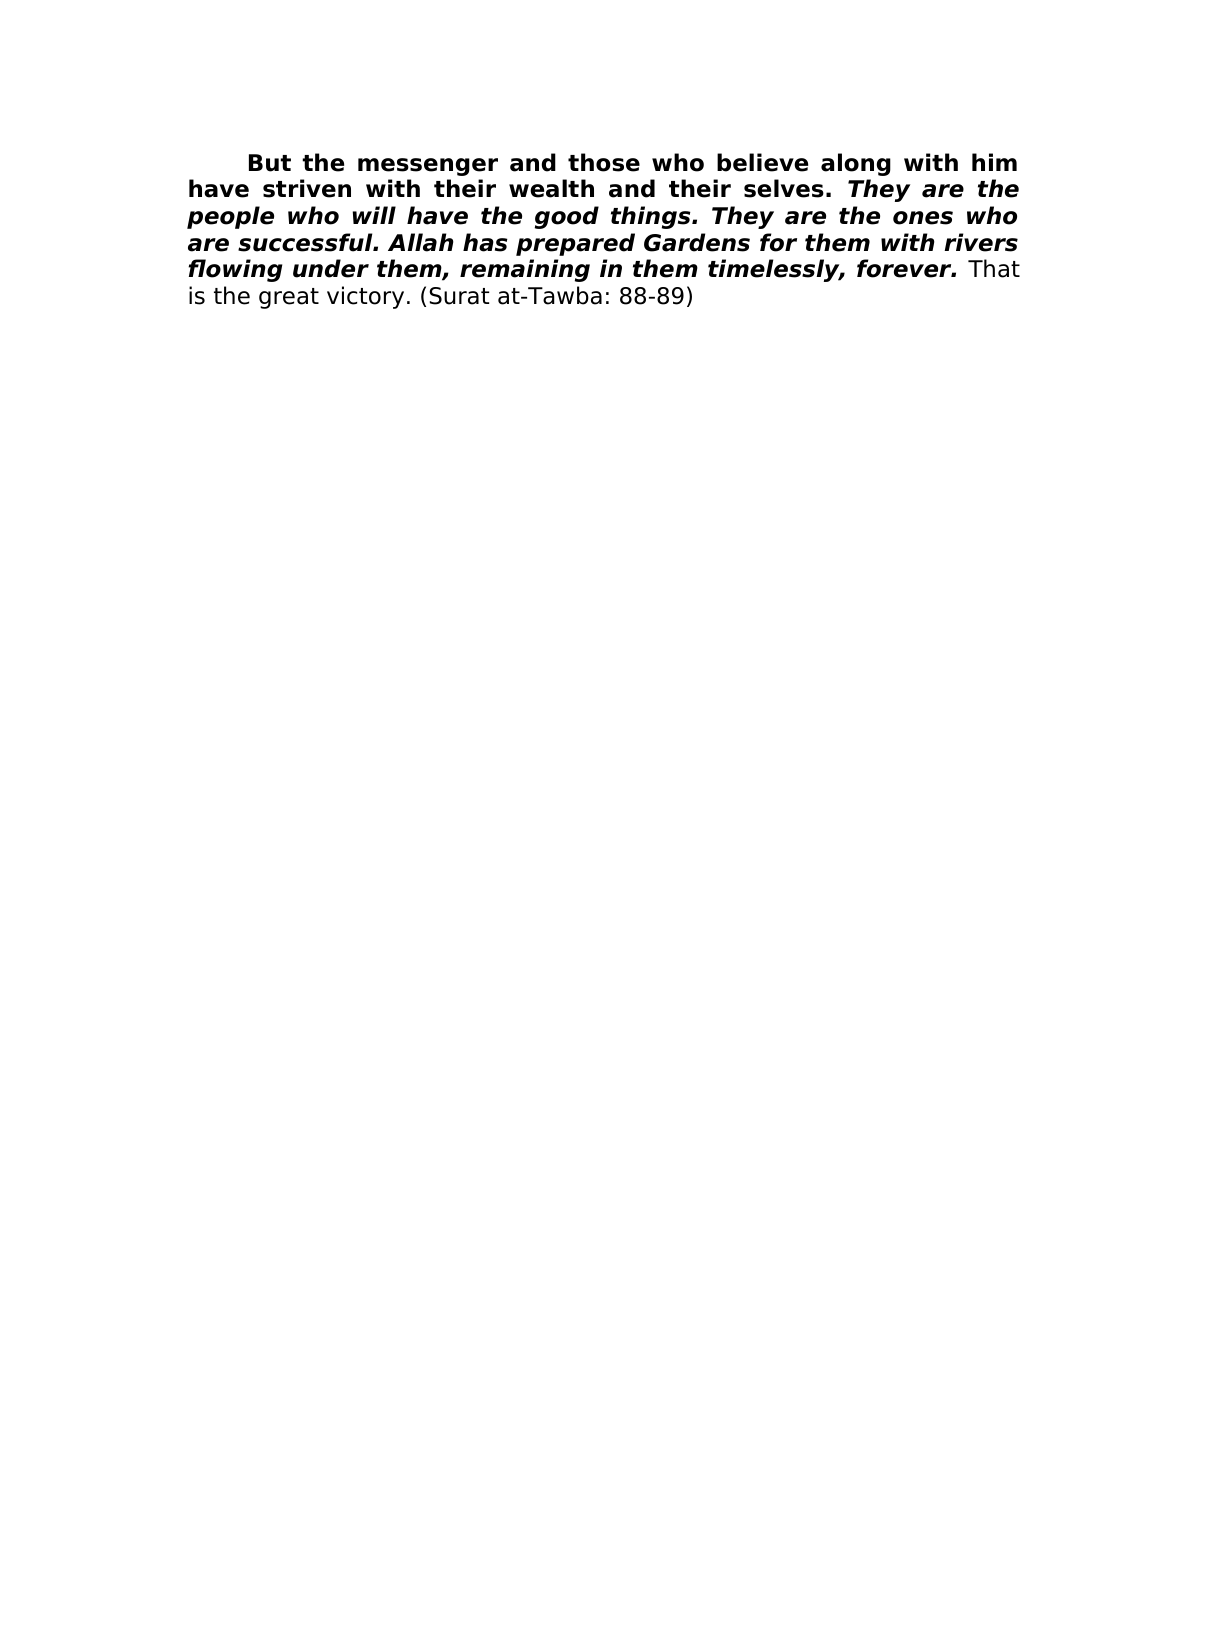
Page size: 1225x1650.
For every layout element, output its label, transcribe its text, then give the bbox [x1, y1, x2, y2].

text But the messenger and those who believe along with him have striven with their wealth and their selves. They are the people who will have the good things. They are the ones who are successful. Allah has prepared Gardens for them with rivers flowing under them, remaining in them timelessly, forever. That is the great victory. (Surat at-Tawba: 88-89) [187, 150, 1020, 310]
